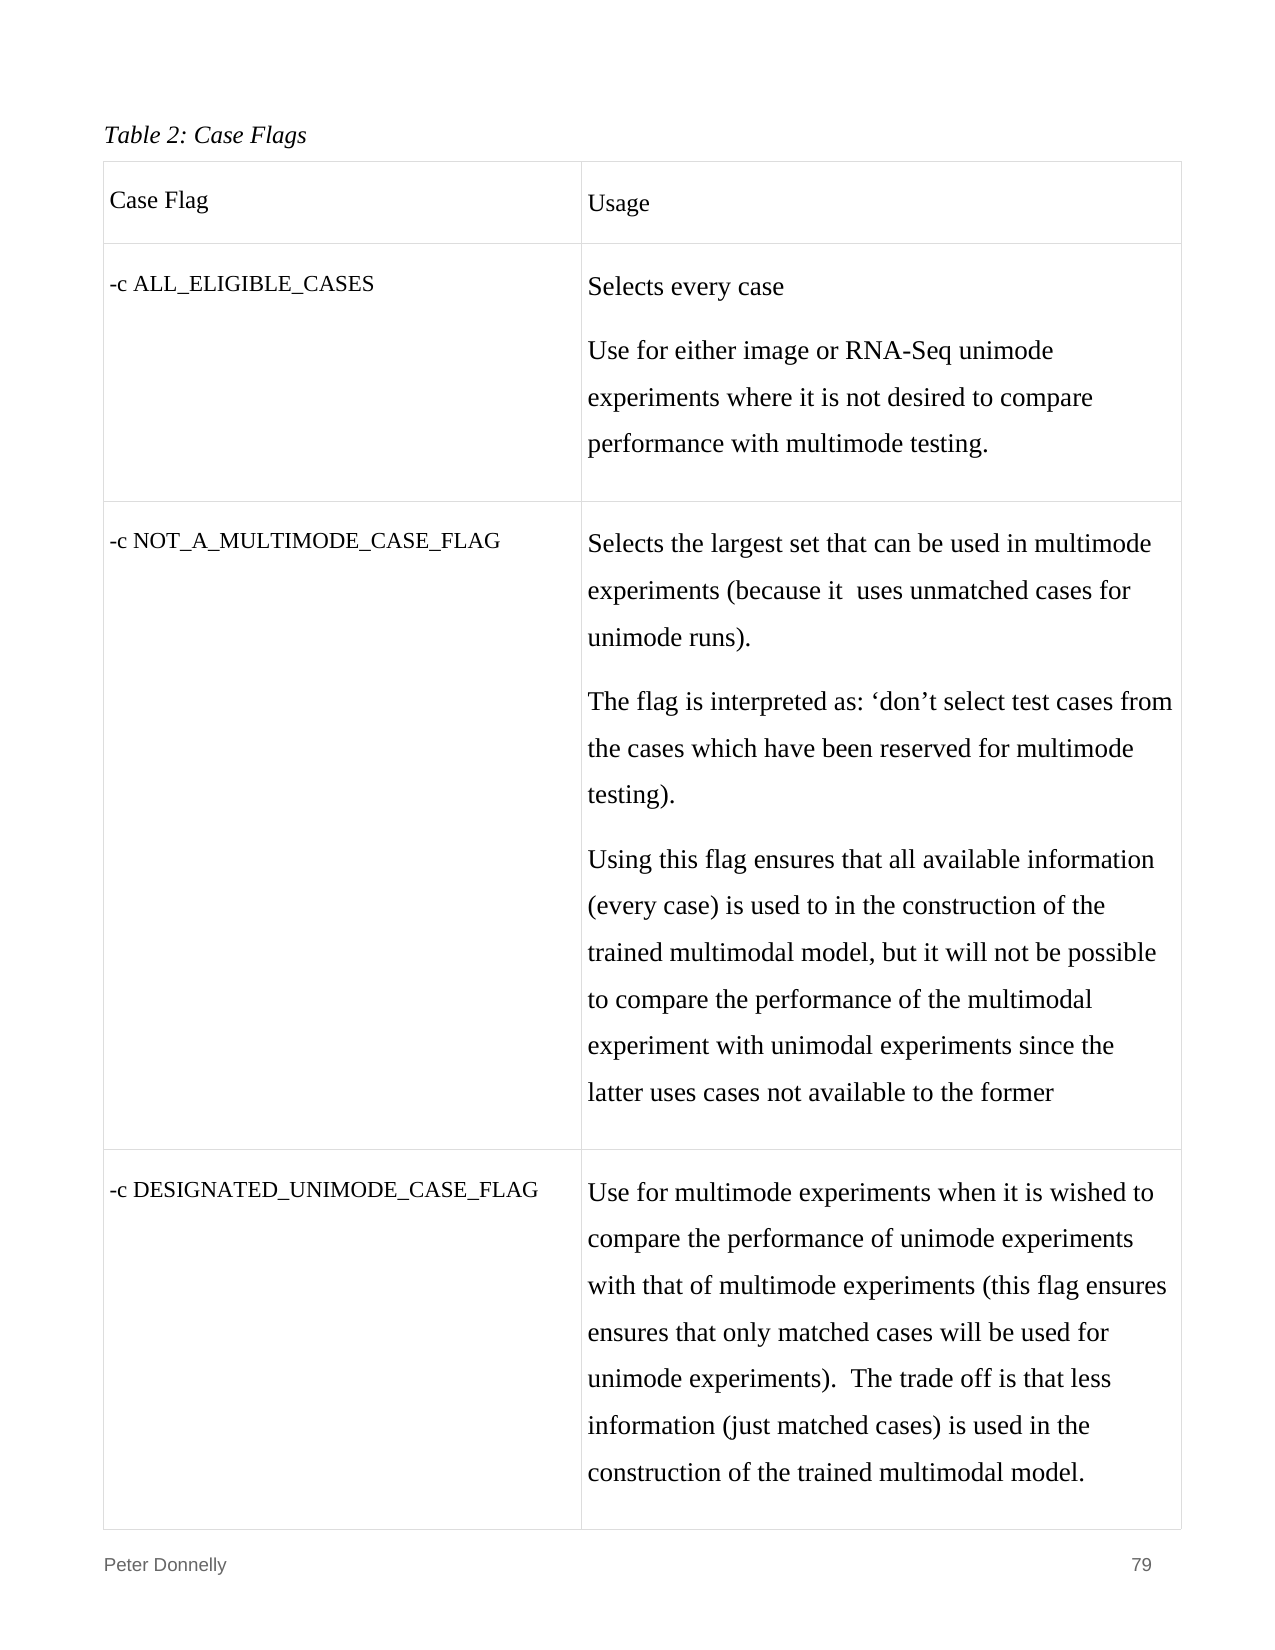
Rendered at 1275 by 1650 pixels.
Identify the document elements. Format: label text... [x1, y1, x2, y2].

table_cell -c ALL_ELIGIBLE_CASES [104, 244, 581, 501]
table_header Case Flag [104, 162, 581, 243]
table_cell -c DESIGNATED_UNIMODE_CASE_FLAG [104, 1150, 581, 1529]
table_header Usage [582, 162, 1181, 243]
table_cell Selects the largest set that can be used in multimode experiments (because it uses unmatched cases for unimode runs). The flag is interpreted as: ‘don’t select test cases from the cases which have been reserved for multimode testing). Using this flag ensures that all available information (every case) is used to in the construction of the trained multimodal model, but it will not be possible to compare the performance of the multimodal experiment with unimodal experiments since the latter uses cases not available to the former [582, 502, 1181, 1149]
table_cell -c NOT_A_MULTIMODE_CASE_FLAG [104, 502, 581, 1149]
text Table 2: Case Flags [103, 120, 1181, 148]
table_cell Selects every case Use for either image or RNA-Seq unimode experiments where it is not desired to compare performance with multimode testing. [582, 244, 1181, 501]
table_cell Use for multimode experiments when it is wished to compare the performance of unimode experiments with that of multimode experiments (this flag ensures ensures that only matched cases will be used for unimode experiments). The trade off is that less information (just matched cases) is used in the construction of the trained multimodal model. [582, 1150, 1181, 1529]
